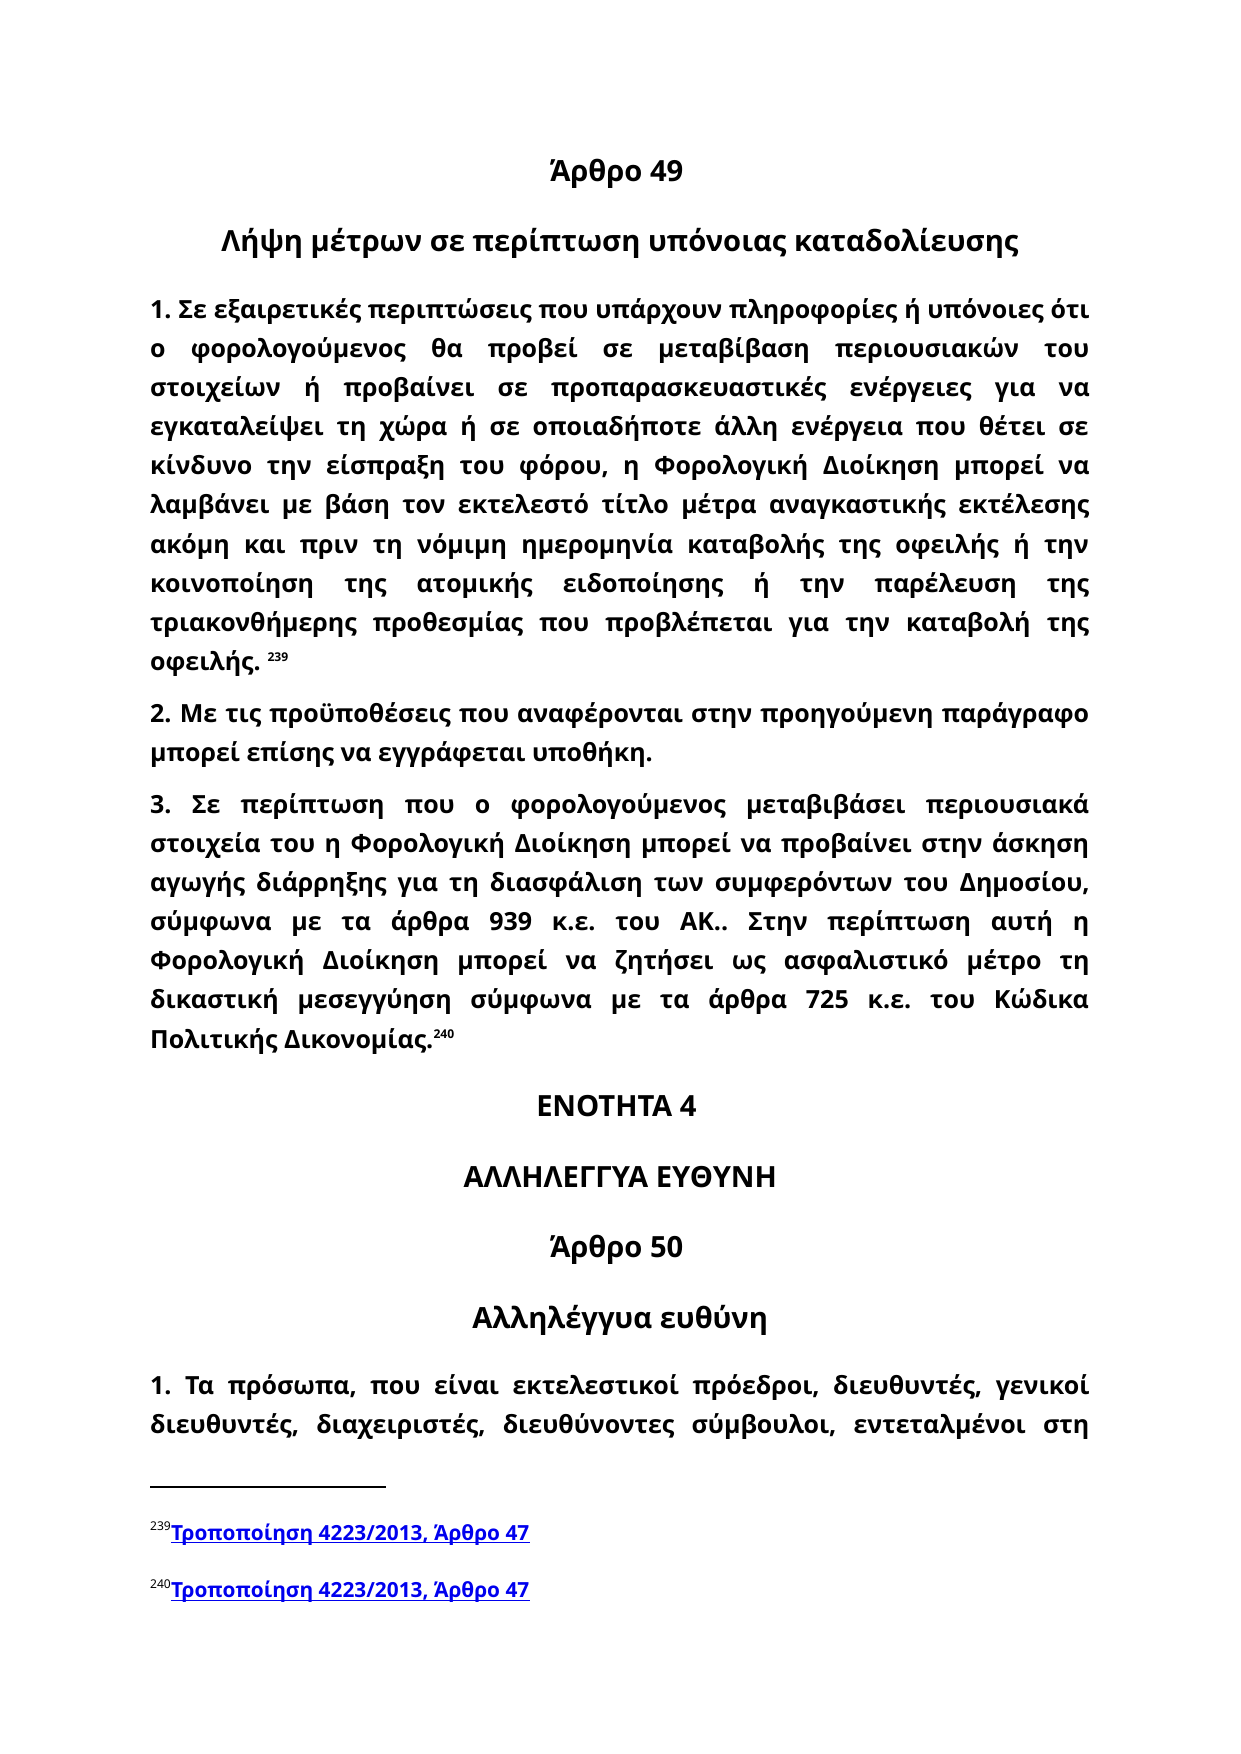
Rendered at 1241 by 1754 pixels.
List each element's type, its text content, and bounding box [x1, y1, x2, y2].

subtitle Αλληλέγγυα ευθύνη [150, 1297, 1090, 1337]
text Τροποποίηση 4223/2013, Άρθρο 47 [150, 1518, 1090, 1546]
text 2. Με τις προϋποθέσεις που αναφέρονται στην προηγούμενη παράγραφο μπορεί επίσης να εγγράφεται υποθήκη. [150, 695, 1090, 769]
text 1. Τα πρόσωπα, που είναι εκτελεστικοί πρόεδροι, διευθυντές, γενικοί διευθυντές, διαχειριστές, διευθύνοντες σύμβουλοι, εντεταλμένοι στη [150, 1368, 1090, 1441]
subtitle ΕΝΟΤΗΤΑ 4 [150, 1085, 1090, 1125]
text 3. Σε περίπτωση που ο φορολογούμενος μεταβιβάσει περιουσιακά στοιχεία του η Φορολογική Διοίκηση μπορεί να προβαίνει στην άσκηση αγωγής διάρρηξης για τη διασφάλιση των συμφερόντων του Δημοσίου, σύμφωνα με τα άρθρα 939 κ.ε. του ΑΚ.. Στην περίπτωση αυτή η Φορολογική Διοίκηση μπορεί να ζητήσει ως ασφαλιστικό μέτρο τη δικαστική μεσεγγύηση σύμφωνα με τα άρθρα 725 κ.ε. του Κώδικα Πολιτικής Δικονομίας. [150, 786, 1090, 1055]
subtitle Άρθρο 49 [150, 150, 1090, 190]
subtitle Λήψη μέτρων σε περίπτωση υπόνοιας καταδολίευσης [150, 221, 1090, 260]
subtitle ΑΛΛΗΛΕΓΓΥΑ ΕΥΘΥΝΗ [150, 1156, 1090, 1196]
text 1. Σε εξαιρετικές περιπτώσεις που υπάρχουν πληροφορίες ή υπόνοιες ότι ο φορολογούμενος θα προβεί σε μεταβίβαση περιουσιακών του στοιχείων ή προβαίνει σε προπαρασκευαστικές ενέργειες για να εγκαταλείψει τη χώρα ή σε οποιαδήποτε άλλη ενέργεια που θέτει σε κίνδυνο την είσπραξη του φόρου, η Φορολογική Διοίκηση μπορεί να λαμβάνει με βάση τον εκτελεστό τίτλο μέτρα αναγκαστικής εκτέλεσης ακόμη και πριν τη νόμιμη ημερομηνία καταβολής της οφειλής ή την κοινοποίηση της ατομικής ειδοποίησης ή την παρέλευση της τριακονθήμερης προθεσμίας που προβλέπεται για την καταβολή της οφειλής. [150, 291, 1090, 678]
text Τροποποίηση 4223/2013, Άρθρο 47 [150, 1576, 1090, 1604]
subtitle Άρθρο 50 [150, 1227, 1090, 1266]
